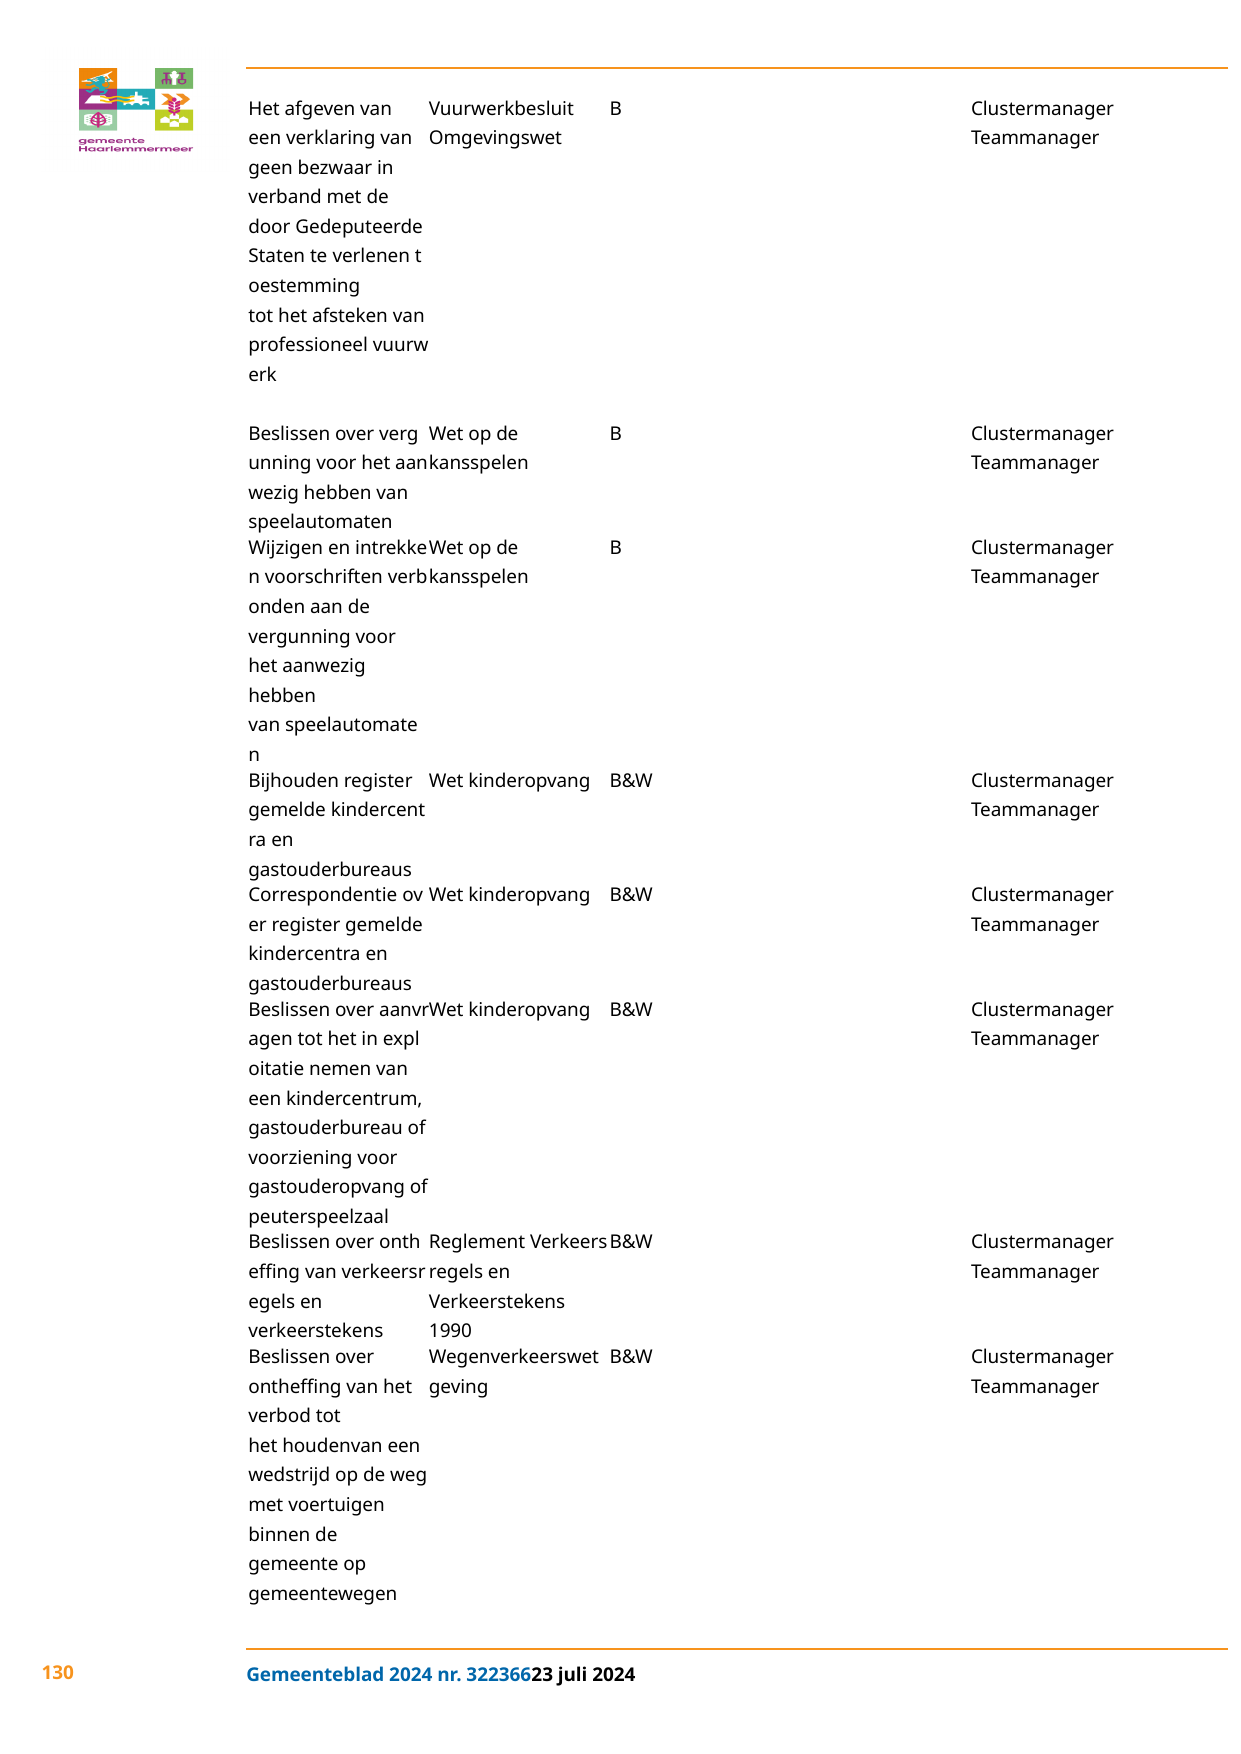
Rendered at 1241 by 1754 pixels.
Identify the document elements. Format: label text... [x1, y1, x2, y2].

table_cell Wet kinderopvang [429, 996, 609, 1229]
table_cell [790, 767, 971, 881]
table_header Wet op de kansspelen [429, 420, 609, 534]
table_cell B&W [609, 881, 790, 996]
table_cell [790, 1229, 971, 1343]
table_header [790, 420, 971, 534]
picture [41, 47, 231, 172]
table_cell Clustermanager Teammanager [971, 996, 1152, 1229]
table_cell B&W [609, 1343, 790, 1606]
table_cell Clustermanager Teammanager [971, 767, 1152, 881]
table_cell B [609, 95, 790, 387]
table_cell Clustermanager Teammanager [971, 1229, 1152, 1343]
table_cell B&W [609, 996, 790, 1229]
table_cell Clustermanager Teammanager [971, 1343, 1152, 1606]
table_cell Reglement Verkeersregels en Verkeerstekens 1990 [429, 1229, 609, 1343]
table_cell Beslissen over ontheffing van verkeersregels en verkeerstekens [248, 1229, 429, 1343]
table_cell Wet kinderopvang [429, 881, 609, 996]
table_cell Clustermanager Teammanager [971, 95, 1152, 387]
table_cell Vuurwerkbesluit Omgevingswet [429, 95, 609, 387]
table_cell Wegenverkeerswetgeving [429, 1343, 609, 1606]
table_cell [790, 1343, 971, 1606]
table_cell Beslissen over ontheffing van het verbod tot het houdenvan een wedstrijd op de weg met voertuigen binnen de gemeente op gemeentewegen [248, 1343, 429, 1606]
table_cell Clustermanager Teammanager [971, 881, 1152, 996]
table_cell [790, 534, 971, 767]
table_header B [609, 420, 790, 534]
table_cell Clustermanager Teammanager [971, 534, 1152, 767]
table_header Clustermanager Teammanager [971, 420, 1152, 534]
table_cell Wet op de kansspelen [429, 534, 609, 767]
table_cell B&W [609, 1229, 790, 1343]
table_cell Correspondentie over register gemelde kindercentra en gastouderbureaus [248, 881, 429, 996]
table_cell B&W [609, 767, 790, 881]
table_cell [790, 95, 971, 387]
table_cell Beslissen over aanvragen tot het in exploitatie nemen van een kindercentrum, gastouderbureau of voorziening voor gastouderopvang of peuterspeelzaal [248, 996, 429, 1229]
table_cell Wet kinderopvang [429, 767, 609, 881]
table_cell [790, 881, 971, 996]
table_cell [790, 996, 971, 1229]
table_cell B [609, 534, 790, 767]
table_header Beslissen over vergunning voor het aanwezig hebben van speelautomaten [248, 420, 429, 534]
table_cell Wijzigen en intrekken voorschriften verbonden aan de vergunning voor het aanwezig hebben van speelautomaten [248, 534, 429, 767]
table_cell Bijhouden register gemelde kindercentra en gastouderbureaus [248, 767, 429, 881]
table_cell Het afgeven van een verklaring van geen bezwaar in verband met de door Gedeputeerde Staten te verlenen toestemming tot het afsteken van professioneel vuurwerk [248, 95, 429, 387]
